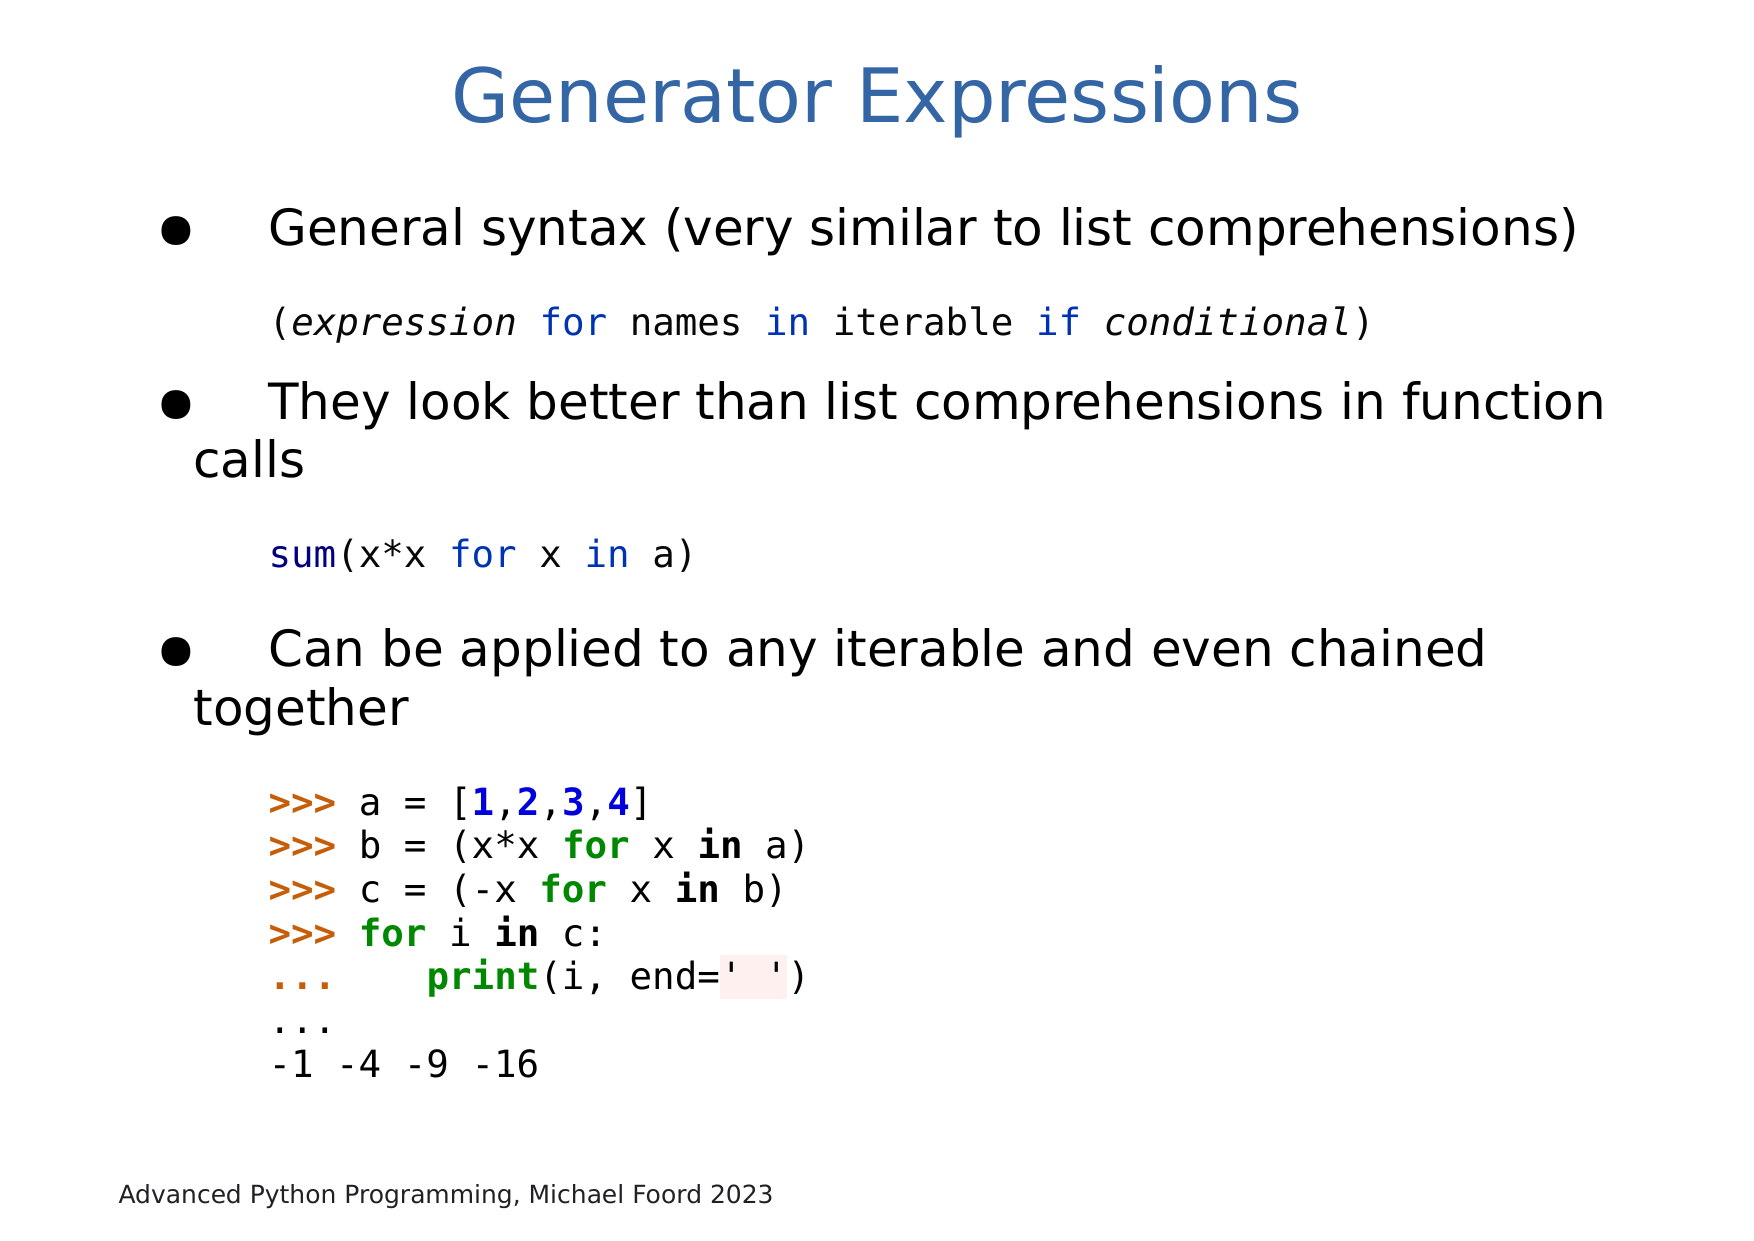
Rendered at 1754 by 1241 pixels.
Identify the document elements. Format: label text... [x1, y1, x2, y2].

list Can be applied to any iterable and even chained together [156, 620, 1636, 737]
text sum(x*x for x in a) [268, 533, 1636, 577]
text >>> for i in c: [268, 911, 1636, 955]
text ... [268, 999, 1636, 1042]
list They look better than list comprehensions in function calls [156, 373, 1636, 489]
text -1 -4 -9 -16 [268, 1042, 1636, 1086]
text (expression for names in iterable if conditional) [268, 301, 1636, 344]
text >>> b = (x*x for x in a) [268, 824, 1636, 868]
text >>> c = (-x for x in b) [268, 868, 1636, 911]
text >>> a = [1,2,3,4] [268, 780, 1636, 824]
list General syntax (very similar to list comprehensions) [156, 199, 1636, 257]
subtitle Generator Expressions [118, 53, 1636, 140]
text ... print(i, end=' ') [268, 955, 1636, 999]
